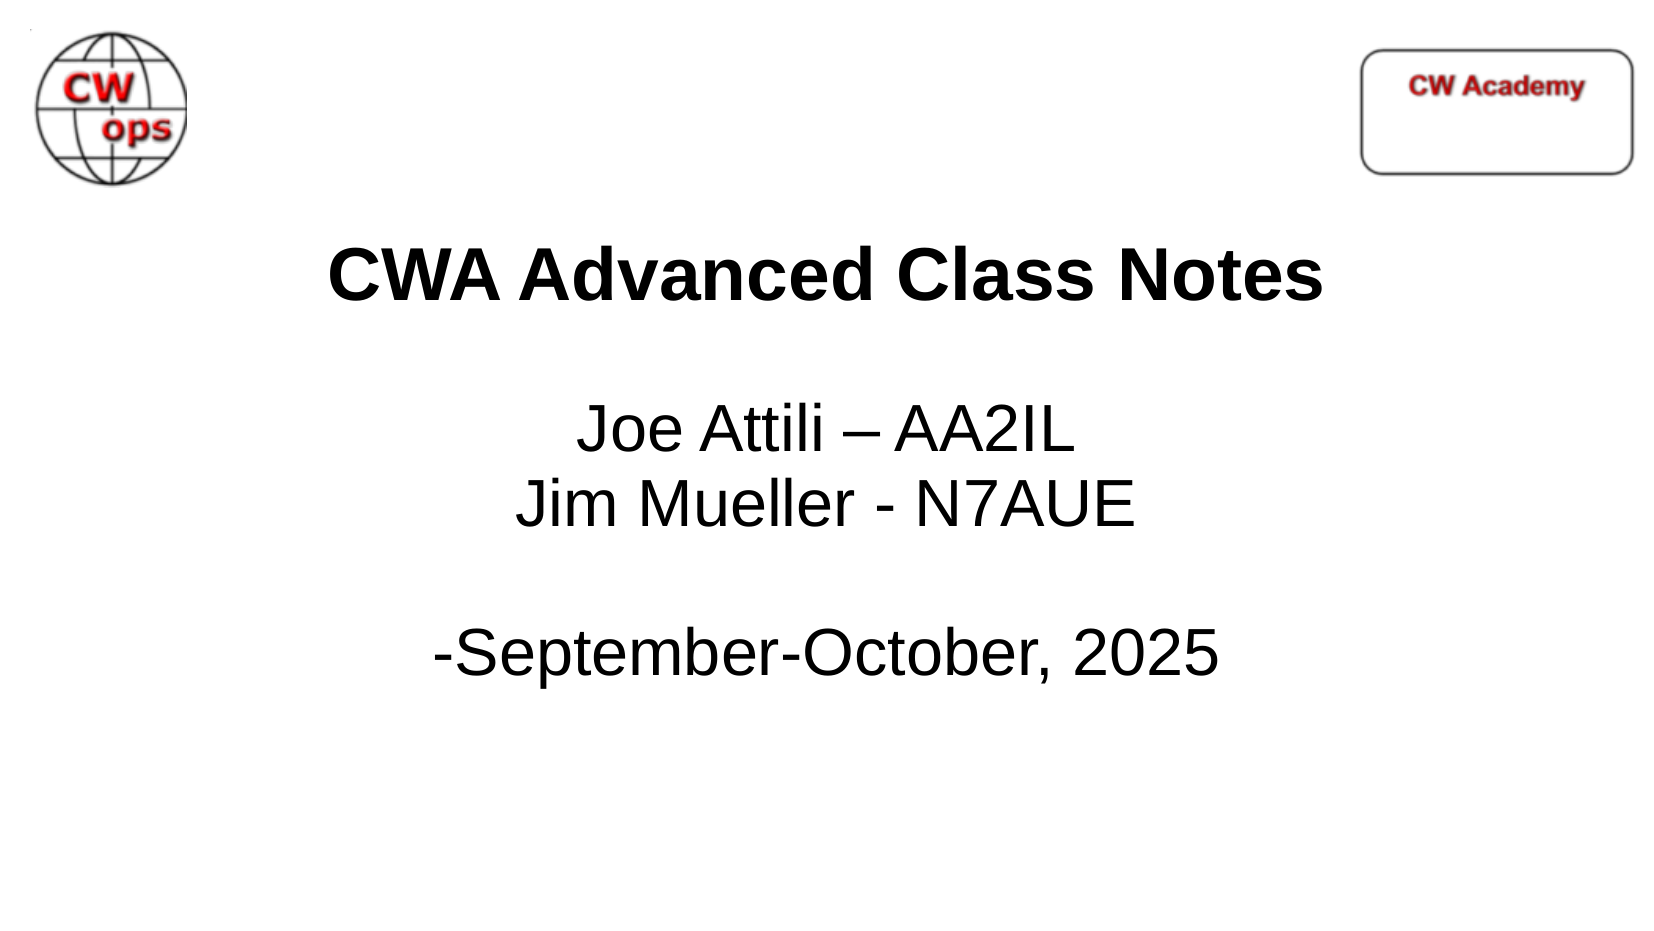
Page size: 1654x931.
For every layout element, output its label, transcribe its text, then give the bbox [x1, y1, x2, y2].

picture [30, 29, 187, 194]
subtitle CWA Advanced Class Notes Joe Attili – AA2IL Jim Mueller - N7AUE -September-October, 2025 [82, 37, 1571, 886]
picture [1571, 37, 1640, 186]
